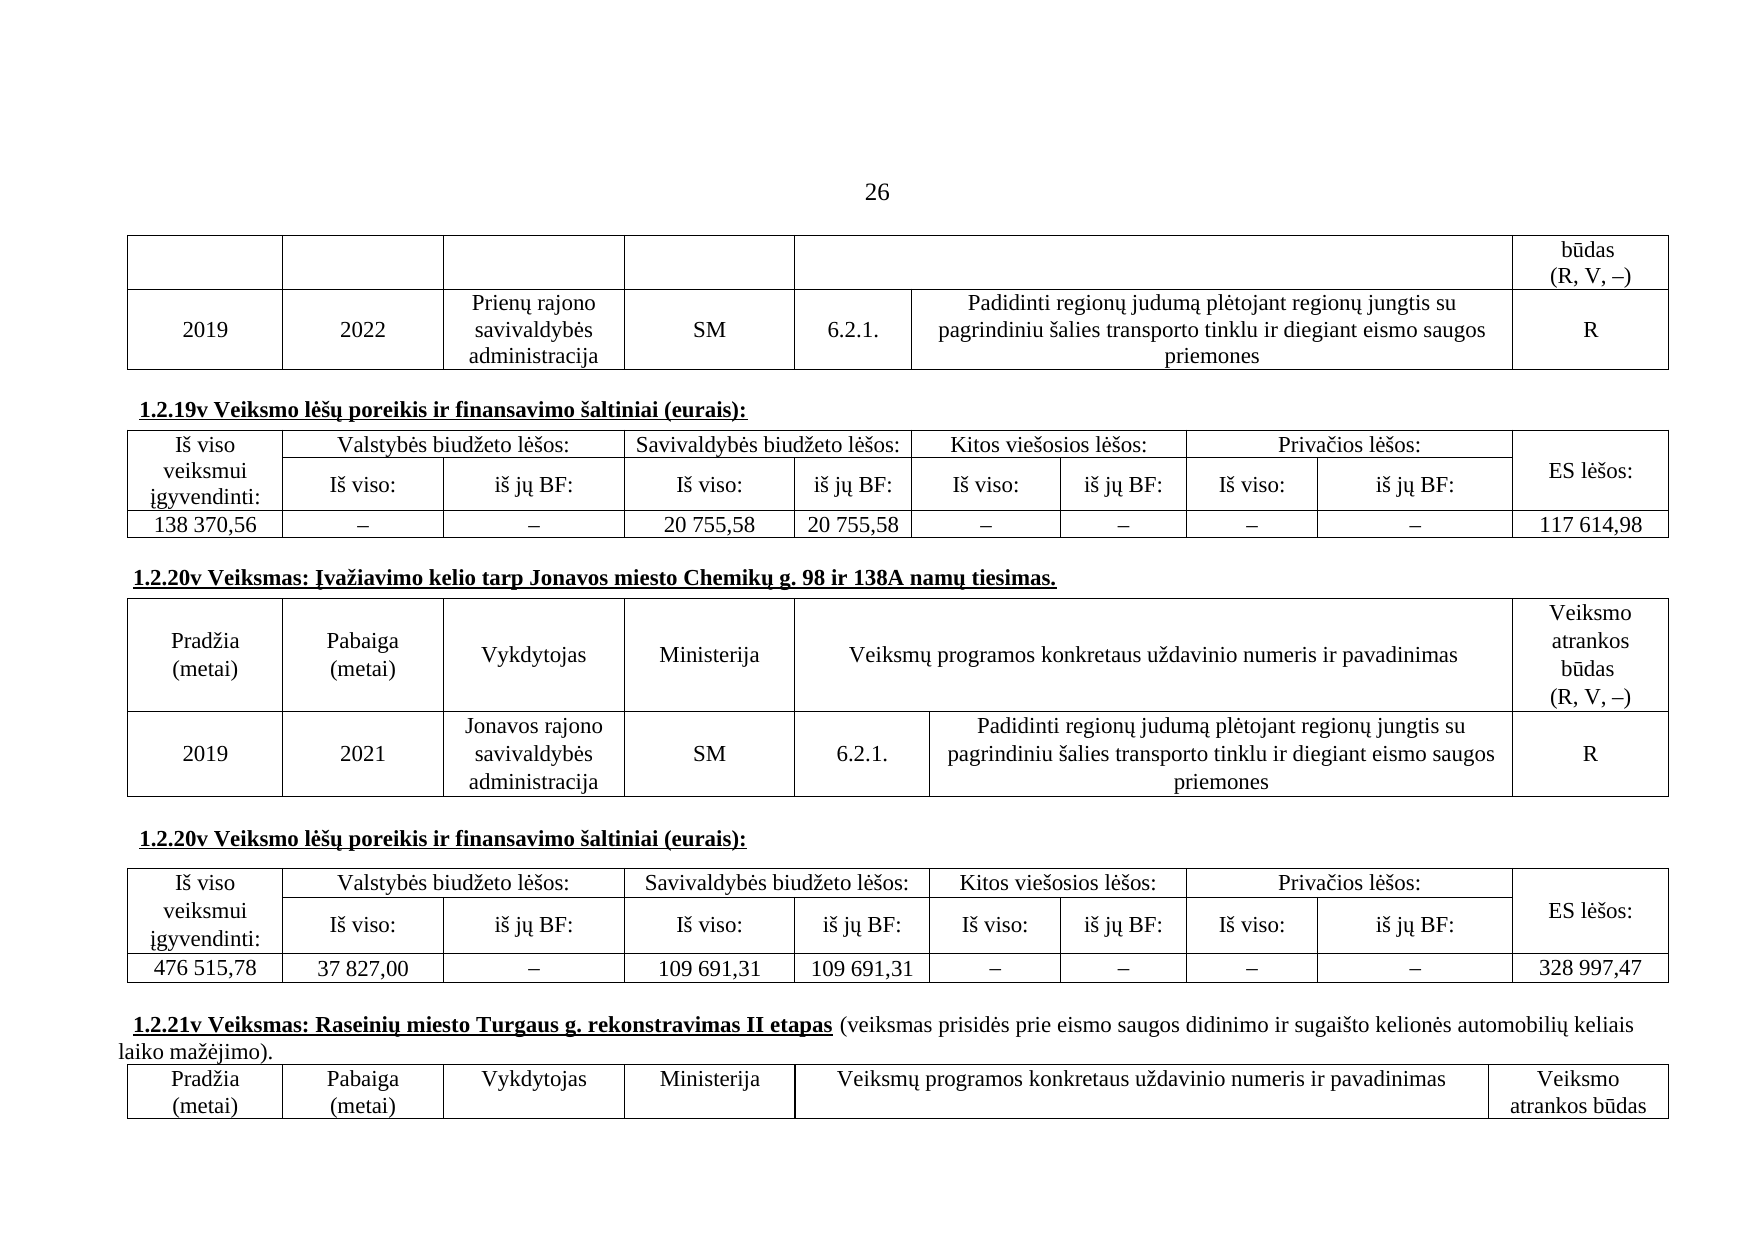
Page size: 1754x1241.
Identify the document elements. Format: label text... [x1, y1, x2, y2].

table_cell Iš viso veiksmui įgyvendinti: [128, 431, 282, 510]
table_cell 6.2.1. [795, 712, 929, 796]
table_cell Iš viso: [912, 458, 1060, 510]
table_header Vykdytojas [444, 599, 624, 711]
table_cell 2021 [283, 712, 443, 796]
table_cell [625, 236, 794, 288]
table_cell ES lėšos: [1513, 431, 1668, 510]
table_cell – [1061, 954, 1186, 982]
table_header Vykdytojas [444, 1065, 624, 1118]
table_cell Valstybės biudžeto lėšos: [283, 869, 624, 897]
table_cell – [1187, 954, 1317, 982]
table_cell – [444, 511, 624, 537]
table_cell Padidinti regionų judumą plėtojant regionų jungtis su pagrindiniu šalies transporto tinklu ir diegiant eismo saugos priemones [912, 290, 1512, 368]
table_cell SM [625, 290, 794, 368]
table_cell – [444, 954, 624, 982]
table_cell iš jų BF: [444, 458, 624, 510]
table_cell [283, 236, 443, 288]
table_cell 328 997,47 [1513, 954, 1668, 982]
table_header Ministerija [625, 599, 794, 711]
table_cell Iš viso: [1187, 898, 1317, 953]
table_cell būdas (R, V, –) [1513, 236, 1668, 288]
table_cell 476 515,78 [128, 954, 282, 982]
table_cell Kitos viešosios lėšos: [930, 869, 1186, 897]
table_cell [128, 236, 282, 288]
table_cell Savivaldybės biudžeto lėšos: [625, 869, 929, 897]
table_cell Valstybės biudžeto lėšos: [283, 431, 624, 457]
table_cell Iš viso: [930, 898, 1060, 953]
table_cell 2019 [128, 290, 282, 368]
table_cell Savivaldybės biudžeto lėšos: [625, 431, 911, 457]
table_cell iš jų BF: [795, 458, 911, 510]
table_cell – [283, 511, 443, 537]
table_cell 109 691,31 [625, 954, 794, 982]
table_cell [795, 236, 1512, 288]
table_cell – [1318, 511, 1512, 537]
table_cell 6.2.1. [795, 290, 911, 368]
table_cell SM [625, 712, 794, 796]
table_header Pradžia (metai) [128, 599, 282, 711]
table_cell Prienų rajono savivaldybės administracija [444, 290, 624, 368]
table_cell iš jų BF: [1318, 458, 1512, 510]
table_cell Padidinti regionų judumą plėtojant regionų jungtis su pagrindiniu šalies transporto tinklu ir diegiant eismo saugos priemones [930, 712, 1512, 796]
table_cell – [912, 511, 1060, 537]
table_cell 20 755,58 [625, 511, 794, 537]
table_header Pradžia (metai) [128, 1065, 282, 1118]
table_cell Privačios lėšos: [1187, 869, 1512, 897]
table_cell 2022 [283, 290, 443, 368]
table_cell 109 691,31 [795, 954, 929, 982]
table_cell Iš viso: [1187, 458, 1317, 510]
table_cell 1.2.20v Veiksmo lėšų poreikis ir finansavimo šaltiniai (eurais): [128, 797, 1668, 868]
text 1.2.20v Veiksmas: Įvažiavimo kelio tarp Jonavos miesto Chemikų g. 98 ir 138A namų tiesimas. [133, 564, 1636, 591]
table_cell Iš viso: [283, 458, 443, 510]
table_cell iš jų BF: [1061, 458, 1186, 510]
table_cell – [1318, 954, 1512, 982]
text 1.2.21v Veiksmas: Raseinių miesto Turgaus g. rekonstravimas II etapas (veiksmas prisidės prie eismo saugos didinimo ir sugaišto kelionės automobilių keliais laiko mažėjimo). [118, 1012, 1636, 1064]
table_cell iš jų BF: [1318, 898, 1512, 953]
table_header Ministerija [625, 1065, 794, 1118]
table_cell Iš viso: [625, 458, 794, 510]
table_cell R [1513, 712, 1668, 796]
table_cell 37 827,00 [283, 954, 443, 982]
table_cell Jonavos rajono savivaldybės administracija [444, 712, 624, 796]
table_cell 1.2.19v Veiksmo lėšų poreikis ir finansavimo šaltiniai (eurais): [128, 370, 1668, 429]
table_cell iš jų BF: [1061, 898, 1186, 953]
table_cell – [1061, 511, 1186, 537]
table_cell iš jų BF: [795, 898, 929, 953]
table_cell Kitos viešosios lėšos: [912, 431, 1186, 457]
table_cell 138 370,56 [128, 511, 282, 537]
table_header Veiksmų programos konkretaus uždavinio numeris ir pavadinimas [795, 599, 1512, 711]
table_cell R [1513, 290, 1668, 368]
table_cell Iš viso: [283, 898, 443, 953]
table_header Veiksmų programos konkretaus uždavinio numeris ir pavadinimas [796, 1065, 1488, 1118]
table_header Veiksmo atrankos būdas [1489, 1065, 1668, 1118]
table_cell – [1187, 511, 1317, 537]
table_cell Iš viso: [625, 898, 794, 953]
table_cell Privačios lėšos: [1187, 431, 1512, 457]
table_cell iš jų BF: [444, 898, 624, 953]
table_header Pabaiga (metai) [283, 599, 443, 711]
table_header Pabaiga (metai) [283, 1065, 443, 1118]
table_header Veiksmo atrankos būdas (R, V, –) [1513, 599, 1668, 711]
table_cell ES lėšos: [1513, 869, 1668, 953]
table_cell – [930, 954, 1060, 982]
table_cell [444, 236, 624, 288]
table_cell 117 614,98 [1513, 511, 1668, 537]
table_cell 2019 [128, 712, 282, 796]
table_cell Iš viso veiksmui įgyvendinti: [128, 869, 282, 953]
table_cell 20 755,58 [795, 511, 911, 537]
